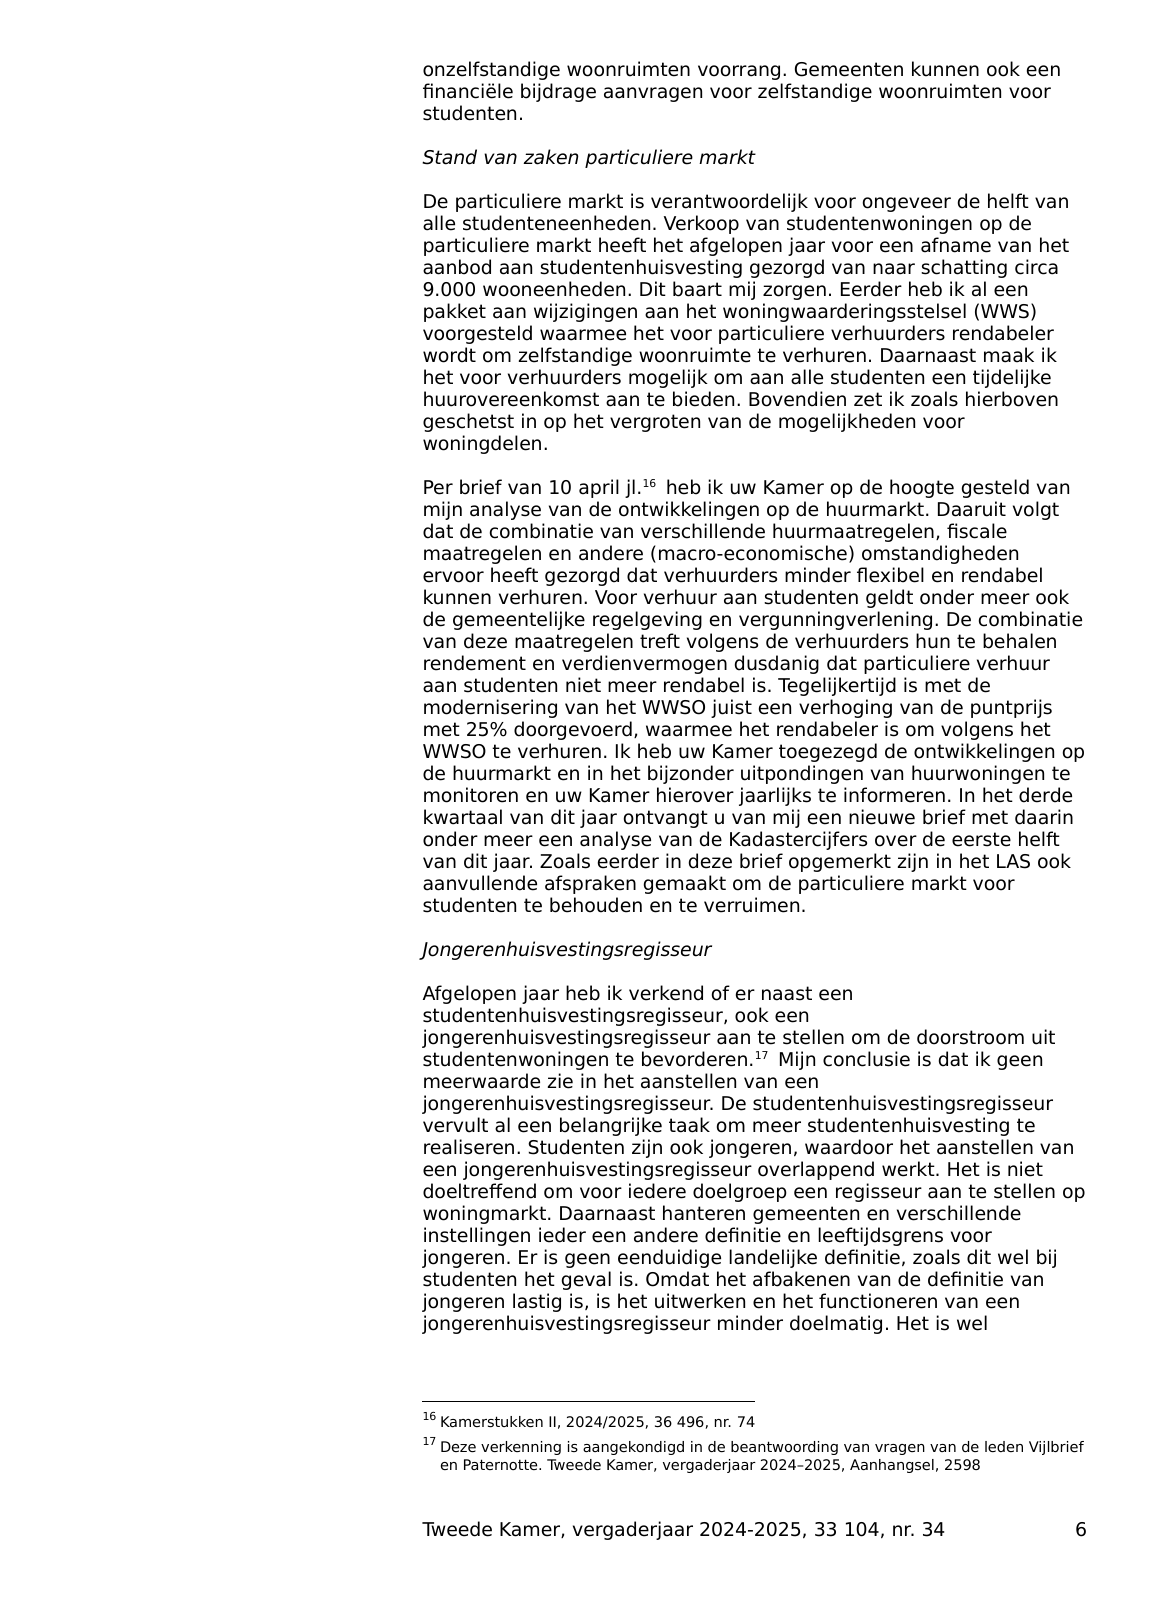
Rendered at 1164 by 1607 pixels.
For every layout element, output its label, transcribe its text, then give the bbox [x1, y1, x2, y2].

text Afgelopen jaar heb ik verkend of er naast een studentenhuisvestingsregisseur, ook een jongerenhuisvestingsregisseur aan te stellen om de doorstroom uit studentenwoningen te bevorderen. Mijn conclusie is dat ik geen meerwaarde zie in het aanstellen van een jongerenhuisvestingsregisseur. De studentenhuisvestingsregisseur vervult al een belangrijke taak om meer studentenhuisvesting te realiseren. Studenten zijn ook jongeren, waardoor het aanstellen van een jongerenhuisvestingsregisseur overlappend werkt. Het is niet doeltreffend om voor iedere doelgroep een regisseur aan te stellen op woningmarkt. Daarnaast hanteren gemeenten en verschillende instellingen ieder een andere definitie en leeftijdsgrens voor jongeren. Er is geen eenduidige landelijke definitie, zoals dit wel bij studenten het geval is. Omdat het afbakenen van de definitie van jongeren lastig is, is het uitwerken en het functioneren van een jongerenhuisvestingsregisseur minder doelmatig. Het is wel [422, 983, 1087, 1335]
text Kamerstukken II, 2024/2025, 36 496, nr. 74 [422, 1410, 1087, 1432]
subtitle Jongerenhuisvestingsregisseur [422, 939, 1087, 961]
text De particuliere markt is verantwoordelijk voor ongeveer de helft van alle studenteneenheden. Verkoop van studentenwoningen op de particuliere markt heeft het afgelopen jaar voor een afname van het aanbod aan studentenhuisvesting gezorgd van naar schatting circa 9.000 wooneenheden. Dit baart mij zorgen. Eerder heb ik al een pakket aan wijzigingen aan het woningwaarderingsstelsel (WWS) voorgesteld waarmee het voor particuliere verhuurders rendabeler wordt om zelfstandige woonruimte te verhuren. Daarnaast maak ik het voor verhuurders mogelijk om aan alle studenten een tijdelijke huurovereenkomst aan te bieden. Bovendien zet ik zoals hierboven geschetst in op het vergroten van de mogelijkheden voor woningdelen. [422, 191, 1087, 455]
text onzelfstandige woonruimten voorrang. Gemeenten kunnen ook een financiële bijdrage aanvragen voor zelfstandige woonruimten voor studenten. [422, 59, 1087, 125]
text Deze verkenning is aangekondigd in de beantwoording van vragen van de leden Vijlbrief en Paternotte. Tweede Kamer, vergaderjaar 2024–2025, Aanhangsel, 2598 [422, 1435, 1087, 1474]
text Per brief van 10 april jl. heb ik uw Kamer op de hoogte gesteld van mijn analyse van de ontwikkelingen op de huurmarkt. Daaruit volgt dat de combinatie van verschillende huurmaatregelen, fiscale maatregelen en andere (macro-economische) omstandigheden ervoor heeft gezorgd dat verhuurders minder flexibel en rendabel kunnen verhuren. Voor verhuur aan studenten geldt onder meer ook de gemeentelijke regelgeving en vergunningverlening. De combinatie van deze maatregelen treft volgens de verhuurders hun te behalen rendement en verdienvermogen dusdanig dat particuliere verhuur aan studenten niet meer rendabel is. Tegelijkertijd is met de modernisering van het WWSO juist een verhoging van de puntprijs met 25% doorgevoerd, waarmee het rendabeler is om volgens het WWSO te verhuren. Ik heb uw Kamer toegezegd de ontwikkelingen op de huurmarkt en in het bijzonder uitpondingen van huurwoningen te monitoren en uw Kamer hierover jaarlijks te informeren. In het derde kwartaal van dit jaar ontvangt u van mij een nieuwe brief met daarin onder meer een analyse van de Kadastercijfers over de eerste helft van dit jaar. Zoals eerder in deze brief opgemerkt zijn in het LAS ook aanvullende afspraken gemaakt om de particuliere markt voor studenten te behouden en te verruimen. [422, 477, 1087, 917]
subtitle Stand van zaken particuliere markt [422, 147, 1087, 169]
